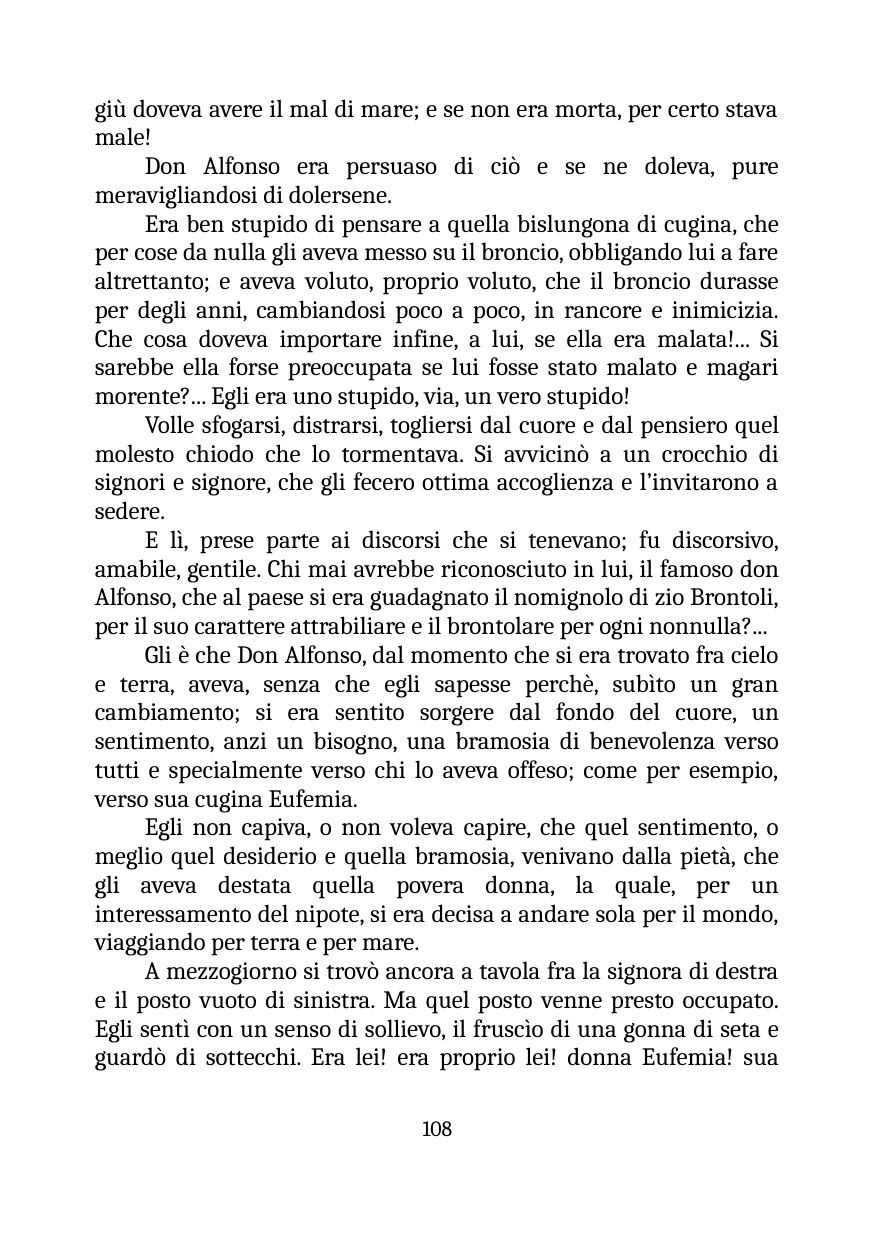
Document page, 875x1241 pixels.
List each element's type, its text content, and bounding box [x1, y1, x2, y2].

text Volle sfogarsi, distrarsi, togliersi dal cuore e dal pensiero quel molesto chiodo che lo tormentava. Si avvicinò a un crocchio di signori e signore, che gli fecero ottima accoglienza e l’invitarono a sedere. [94, 411, 779, 526]
text giù doveva avere il mal di mare; e se non era morta, per certo stava male! [94, 94, 779, 152]
text Egli non capiva, o non voleva capire, che quel sentimento, o meglio quel desiderio e quella bramosia, venivano dalla pietà, che gli aveva destata quella povera donna, la quale, per un interessamento del nipote, si era decisa a andare sola per il mondo, viaggiando per terra e per mare. [94, 813, 779, 957]
text A mezzogiorno si trovò ancora a tavola fra la signora di destra e il posto vuoto di sinistra. Ma quel posto venne presto occupato. Egli sentì con un senso di sollievo, il fruscìo di una gonna di seta e guardò di sottecchi. Era lei! era proprio lei! donna Eufemia! sua [94, 957, 779, 1072]
text Era ben stupido di pensare a quella bislungona di cugina, che per cose da nulla gli aveva messo su il broncio, obbligando lui a fare altrettanto; e aveva voluto, proprio voluto, che il broncio durasse per degli anni, cambiandosi poco a poco, in rancore e inimicizia. Che cosa doveva importare infine, a lui, se ella era malata!... Si sarebbe ella forse preoccupata se lui fosse stato malato e magari morente?... Egli era uno stupido, via, un vero stupido! [94, 209, 779, 411]
text E lì, prese parte ai discorsi che si tenevano; fu discorsivo, amabile, gentile. Chi mai avrebbe riconosciuto in lui, il famoso don Alfonso, che al paese si era guadagnato il nomignolo di zio Brontoli, per il suo carattere attrabiliare e il brontolare per ogni nonnulla?... [94, 526, 779, 641]
text Don Alfonso era persuaso di ciò e se ne doleva, pure meravigliandosi di dolersene. [94, 152, 779, 209]
text Gli è che Don Alfonso, dal momento che si era trovato fra cielo e terra, aveva, senza che egli sapesse perchè, subìto un gran cambiamento; si era sentito sorgere dal fondo del cuore, un sentimento, anzi un bisogno, una bramosia di benevolenza verso tutti e specialmente verso chi lo aveva offeso; come per esempio, verso sua cugina Eufemia. [94, 641, 779, 813]
